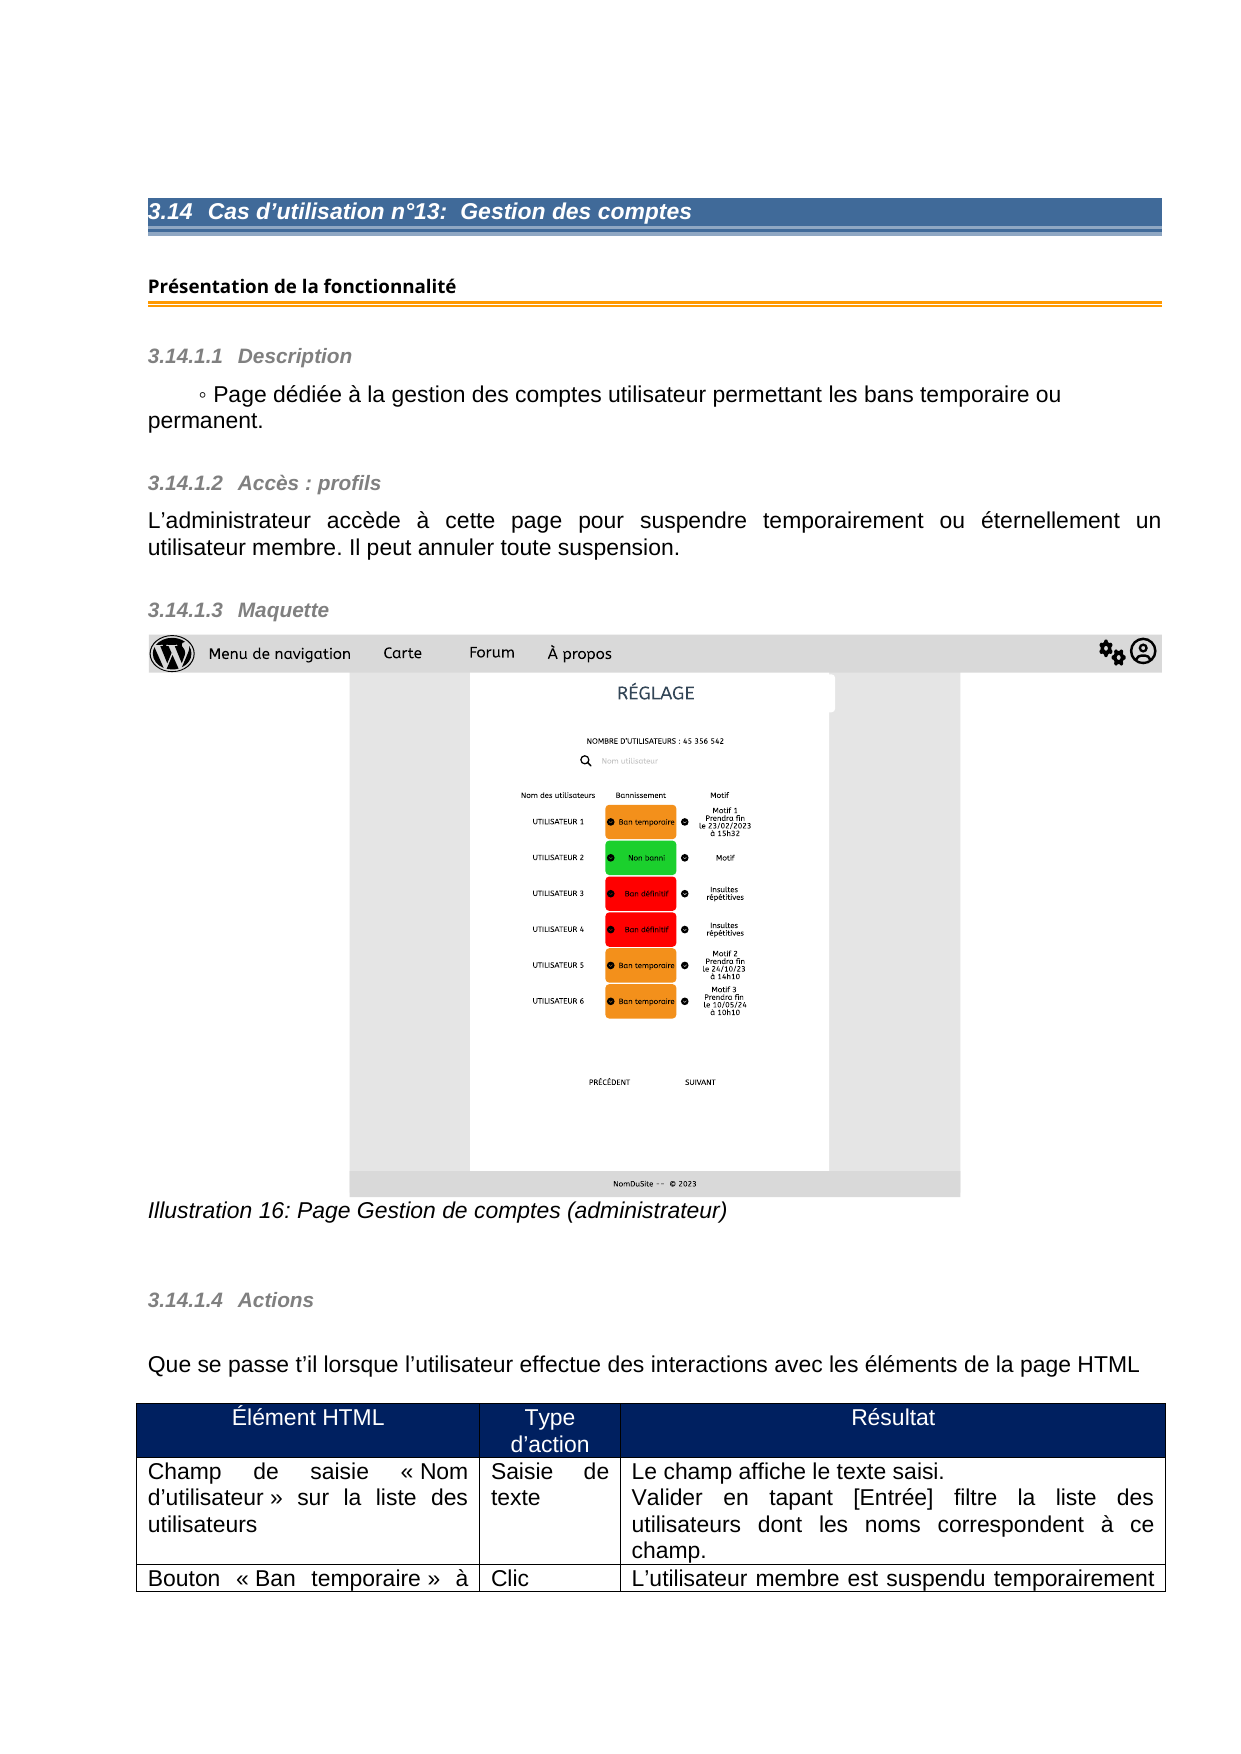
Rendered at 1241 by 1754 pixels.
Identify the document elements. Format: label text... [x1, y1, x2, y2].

table_cell Champ de saisie « Nom d’utilisateur » sur la liste des utilisateurs [137, 1458, 479, 1563]
table_cell Bouton « Ban temporaire » à [137, 1565, 479, 1591]
text ◦ Page dédiée à la gestion des comptes utilisateur permettant les bans temporaire ou permanent. [148, 381, 1162, 433]
table_cell Saisie de texte [480, 1458, 620, 1563]
subtitle Description [148, 344, 1162, 368]
text Illustration 16: Page Gestion de comptes (administrateur) [148, 1198, 1162, 1224]
text L’administrateur accède à cette page pour suspendre temporairement ou éternellement un utilisateur membre. Il peut annuler toute suspension. [148, 507, 1162, 560]
subtitle Cas d’utilisation n°13: Gestion des comptes [148, 198, 1162, 226]
table_cell L’utilisateur membre est suspendu temporairement [621, 1565, 1165, 1591]
table_header Type d’action [480, 1404, 620, 1457]
table_header Élément HTML [137, 1404, 479, 1457]
subtitle Actions [148, 1288, 1162, 1312]
text Que se passe t’il lorsque l’utilisateur effectue des interactions avec les éléments de la page HTML [148, 1351, 1162, 1377]
subtitle Maquette [148, 598, 1162, 622]
table_cell Clic [480, 1565, 620, 1591]
table_cell Le champ affiche le texte saisi. Valider en tapant [Entrée] filtre la liste des utilisateurs dont les noms correspondent à ce champ. [621, 1458, 1165, 1563]
subtitle Présentation de la fonctionnalité [148, 273, 1162, 301]
subtitle Accès : profils [148, 471, 1162, 495]
table_header Résultat [621, 1404, 1165, 1457]
